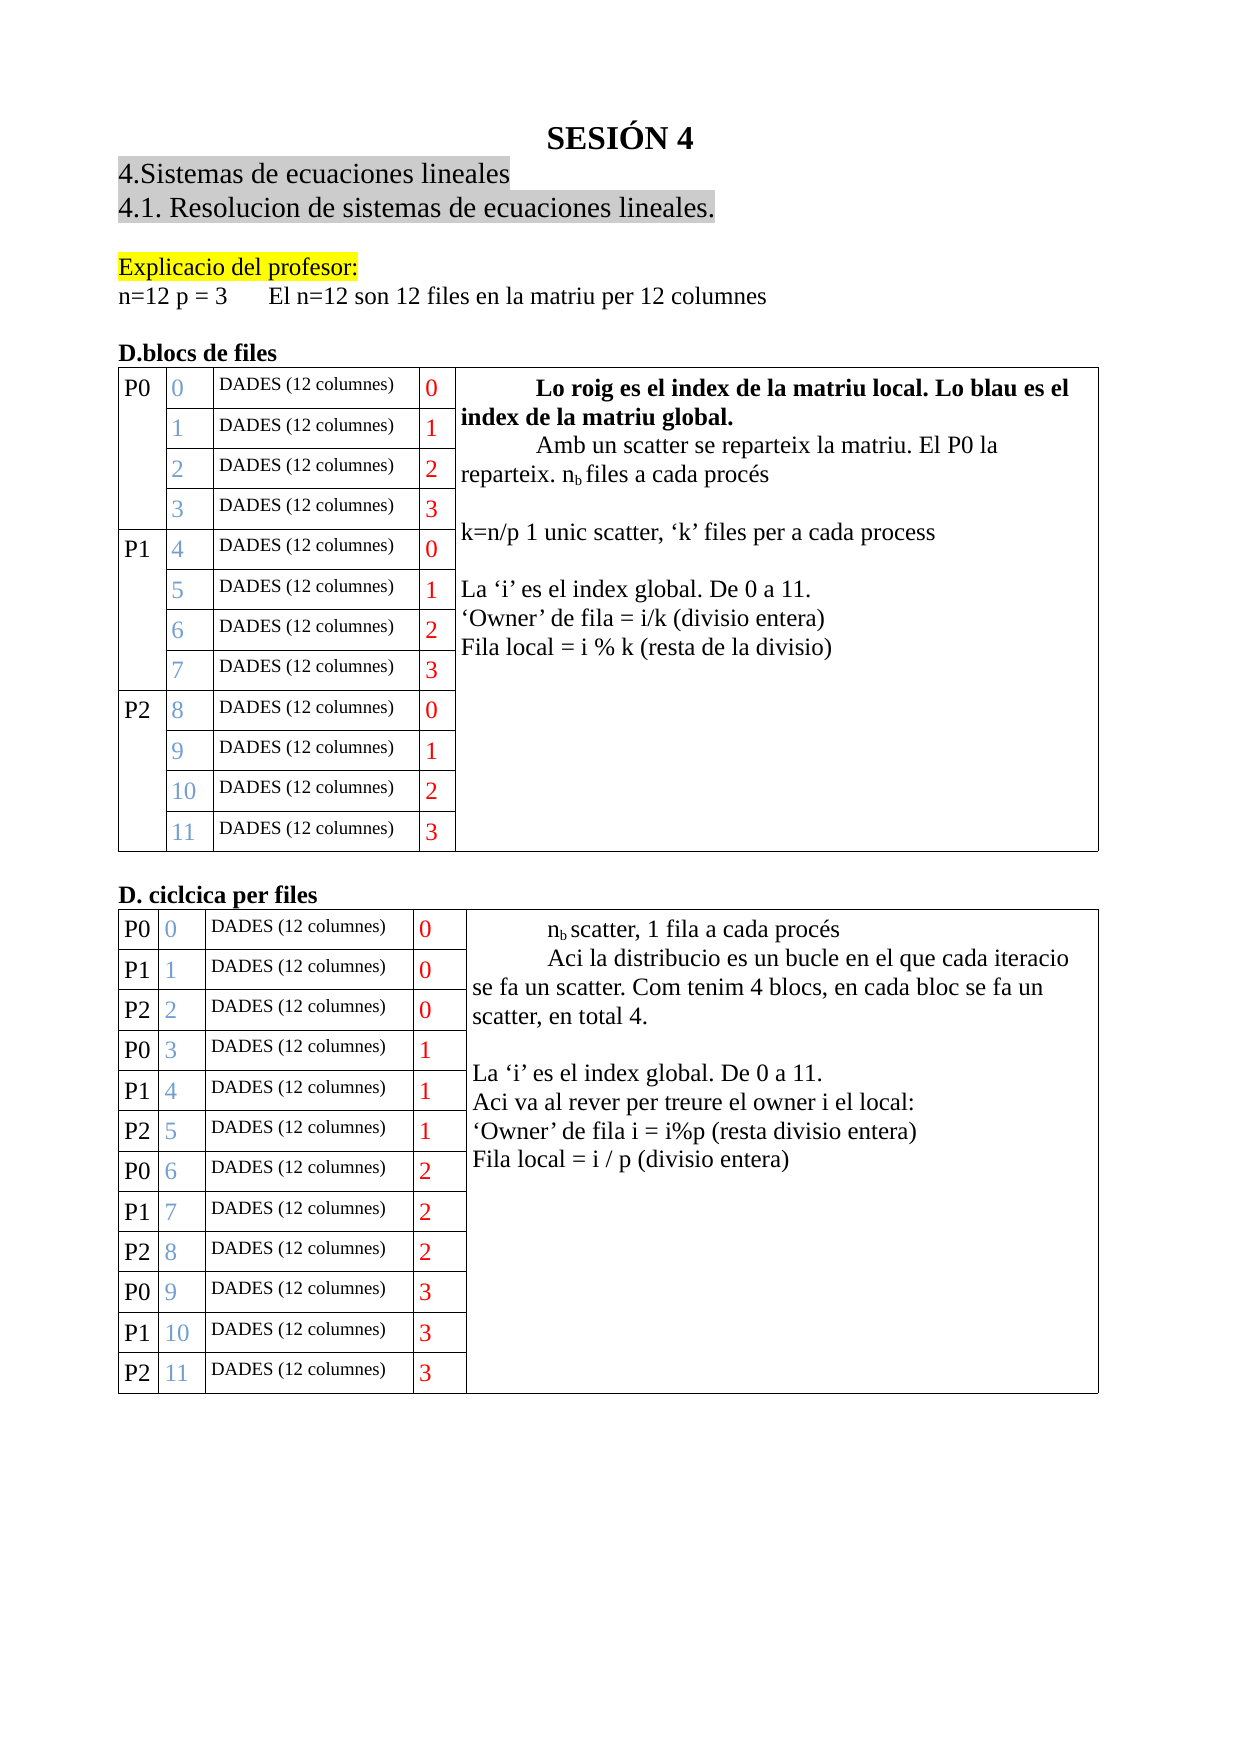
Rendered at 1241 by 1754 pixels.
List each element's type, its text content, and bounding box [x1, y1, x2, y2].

table_cell DADES (12 columnes) [206, 1071, 413, 1110]
table_cell 2 [420, 610, 455, 649]
table_cell DADES (12 columnes) [214, 489, 419, 528]
table_cell 3 [420, 651, 455, 690]
text n=12 p = 3 El n=12 son 12 files en la matriu per 12 columnes [118, 281, 1122, 310]
table_cell 1 [414, 1111, 466, 1151]
table_cell DADES (12 columnes) [214, 610, 419, 649]
table_cell 2 [167, 449, 213, 488]
table_cell P0 [119, 1152, 158, 1191]
table_cell 3 [414, 1313, 466, 1352]
table_cell 0 [414, 990, 466, 1029]
table_cell DADES (12 columnes) [206, 1152, 413, 1191]
text Explicacio del profesor: [118, 252, 1122, 281]
table_cell 8 [159, 1232, 205, 1271]
text D.blocs de files [118, 338, 1122, 367]
table_cell 3 [420, 812, 455, 851]
table_cell DADES (12 columnes) [214, 449, 419, 488]
table_cell 1 [414, 1071, 466, 1110]
table_cell 3 [167, 489, 213, 528]
table_cell P0 [119, 1272, 158, 1312]
table_cell 1 [159, 950, 205, 989]
text SESIÓN 4 [118, 118, 1122, 156]
table_header nb scatter, 1 fila a cada procés Aci la distribucio es un bucle en el que cada iteracio se fa un scatter. Com tenim 4 blocs, en cada bloc se fa un scatter, en total 4. La ‘i’ es el index global. De 0 a 11. Aci va al rever per treure el owner i el local: ‘Owner’ de fila i = i%p (resta divisio entera) Fila local = i / p (divisio entera) [467, 910, 1098, 1392]
table_cell DADES (12 columnes) [206, 1313, 413, 1352]
table_cell 6 [167, 610, 213, 649]
table_cell DADES (12 columnes) [214, 731, 419, 770]
table_cell P2 [119, 990, 158, 1029]
table_header P0 [119, 910, 158, 949]
table_cell P2 [119, 1232, 158, 1271]
table_cell DADES (12 columnes) [206, 990, 413, 1029]
table_cell DADES (12 columnes) [214, 771, 419, 811]
text 4.1. Resolucion de sistemas de ecuaciones lineales. [118, 190, 1122, 223]
table_cell 1 [167, 409, 213, 448]
table_cell 3 [414, 1353, 466, 1392]
table_cell 6 [159, 1152, 205, 1191]
text 4.Sistemas de ecuaciones lineales [118, 156, 1122, 190]
table_cell 2 [420, 449, 455, 488]
table_cell DADES (12 columnes) [214, 570, 419, 609]
table_cell 10 [159, 1313, 205, 1352]
table_cell 11 [159, 1353, 205, 1392]
table_cell P2 [119, 1353, 158, 1392]
table_cell 0 [420, 691, 455, 730]
table_cell 2 [159, 990, 205, 1029]
table_cell 2 [414, 1232, 466, 1271]
table_cell 3 [414, 1272, 466, 1312]
table_header Lo roig es el index de la matriu local. Lo blau es el index de la matriu global. Amb un scatter se reparteix la matriu. El P0 la reparteix. nb files a cada procés k=n/p 1 unic scatter, ‘k’ files per a cada process La ‘i’ es el index global. De 0 a 11. ‘Owner’ de fila = i/k (divisio entera) Fila local = i % k (resta de la divisio) [456, 368, 1098, 851]
table_header 0 [159, 910, 205, 949]
table_cell DADES (12 columnes) [206, 950, 413, 989]
table_cell DADES (12 columnes) [214, 530, 419, 569]
table_cell P1 [119, 530, 166, 690]
table_cell 2 [414, 1152, 466, 1191]
table_cell 1 [420, 731, 455, 770]
table_cell 7 [167, 651, 213, 690]
table_cell 0 [414, 950, 466, 989]
table_cell DADES (12 columnes) [206, 1232, 413, 1271]
table_cell DADES (12 columnes) [206, 1192, 413, 1231]
table_cell 1 [420, 409, 455, 448]
table_cell 2 [420, 771, 455, 811]
table_cell P1 [119, 950, 158, 989]
table_header 0 [167, 368, 213, 408]
table_cell 1 [414, 1031, 466, 1070]
table_header P0 [119, 368, 166, 528]
table_cell DADES (12 columnes) [206, 1272, 413, 1312]
table_cell 7 [159, 1192, 205, 1231]
table_header 0 [414, 910, 466, 949]
table_cell 1 [420, 570, 455, 609]
table_header DADES (12 columnes) [206, 910, 413, 949]
table_cell P2 [119, 691, 166, 851]
table_cell 9 [167, 731, 213, 770]
table_cell 4 [159, 1071, 205, 1110]
table_cell 11 [167, 812, 213, 851]
table_cell DADES (12 columnes) [214, 651, 419, 690]
table_cell 5 [167, 570, 213, 609]
table_cell 8 [167, 691, 213, 730]
table_cell P2 [119, 1111, 158, 1151]
table_header 0 [420, 368, 455, 408]
table_cell P1 [119, 1313, 158, 1352]
table_cell 4 [167, 530, 213, 569]
table_cell 9 [159, 1272, 205, 1312]
table_cell DADES (12 columnes) [206, 1031, 413, 1070]
table_cell P1 [119, 1071, 158, 1110]
table_cell 10 [167, 771, 213, 811]
table_cell DADES (12 columnes) [214, 812, 419, 851]
table_cell DADES (12 columnes) [206, 1353, 413, 1392]
table_cell DADES (12 columnes) [206, 1111, 413, 1151]
table_cell 3 [420, 489, 455, 528]
table_cell 5 [159, 1111, 205, 1151]
table_header DADES (12 columnes) [214, 368, 419, 408]
table_cell P1 [119, 1192, 158, 1231]
table_cell DADES (12 columnes) [214, 409, 419, 448]
table_cell 2 [414, 1192, 466, 1231]
table_cell P0 [119, 1031, 158, 1070]
text D. ciclcica per files [118, 880, 1122, 909]
table_cell 3 [159, 1031, 205, 1070]
table_cell 0 [420, 530, 455, 569]
table_cell DADES (12 columnes) [214, 691, 419, 730]
